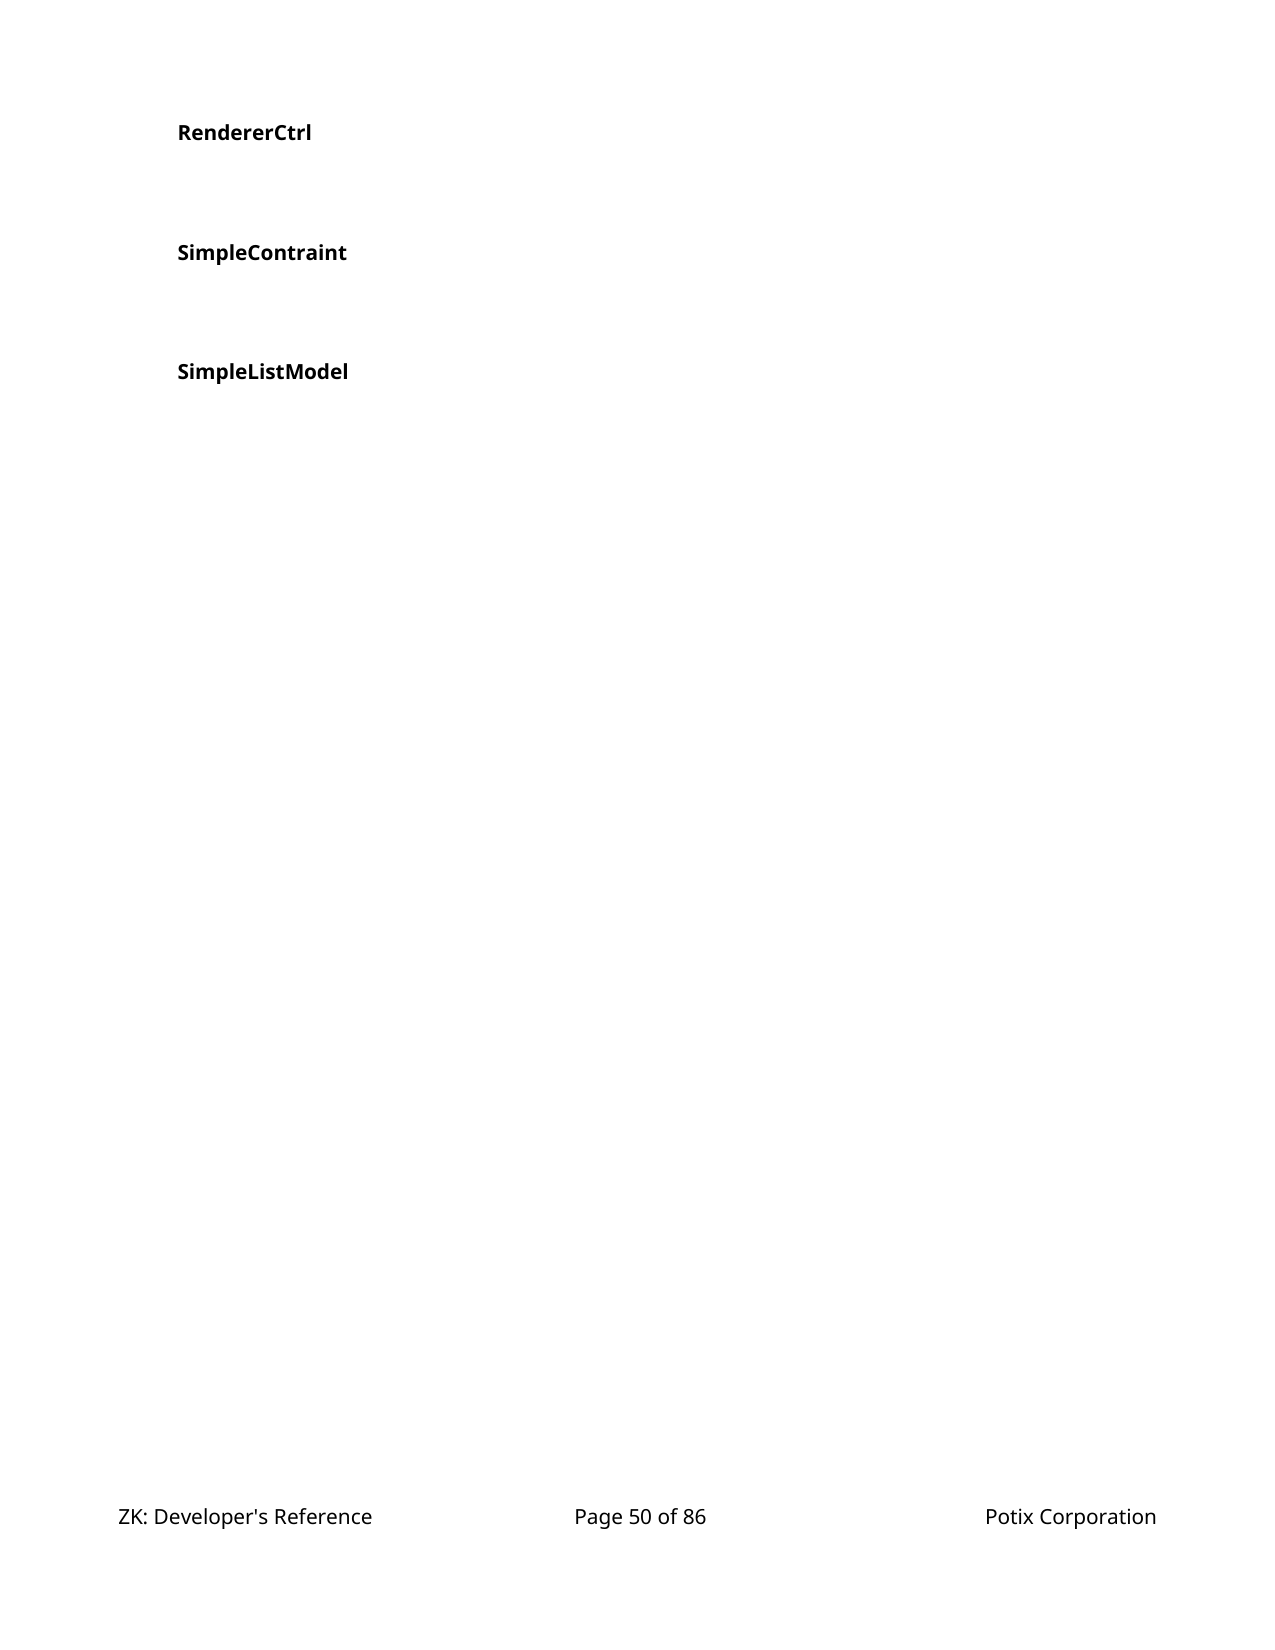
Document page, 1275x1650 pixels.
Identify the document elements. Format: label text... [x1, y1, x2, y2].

subtitle RendererCtrl [177, 118, 1157, 146]
subtitle SimpleContraint [177, 238, 1157, 266]
subtitle SimpleListModel [177, 357, 1157, 386]
